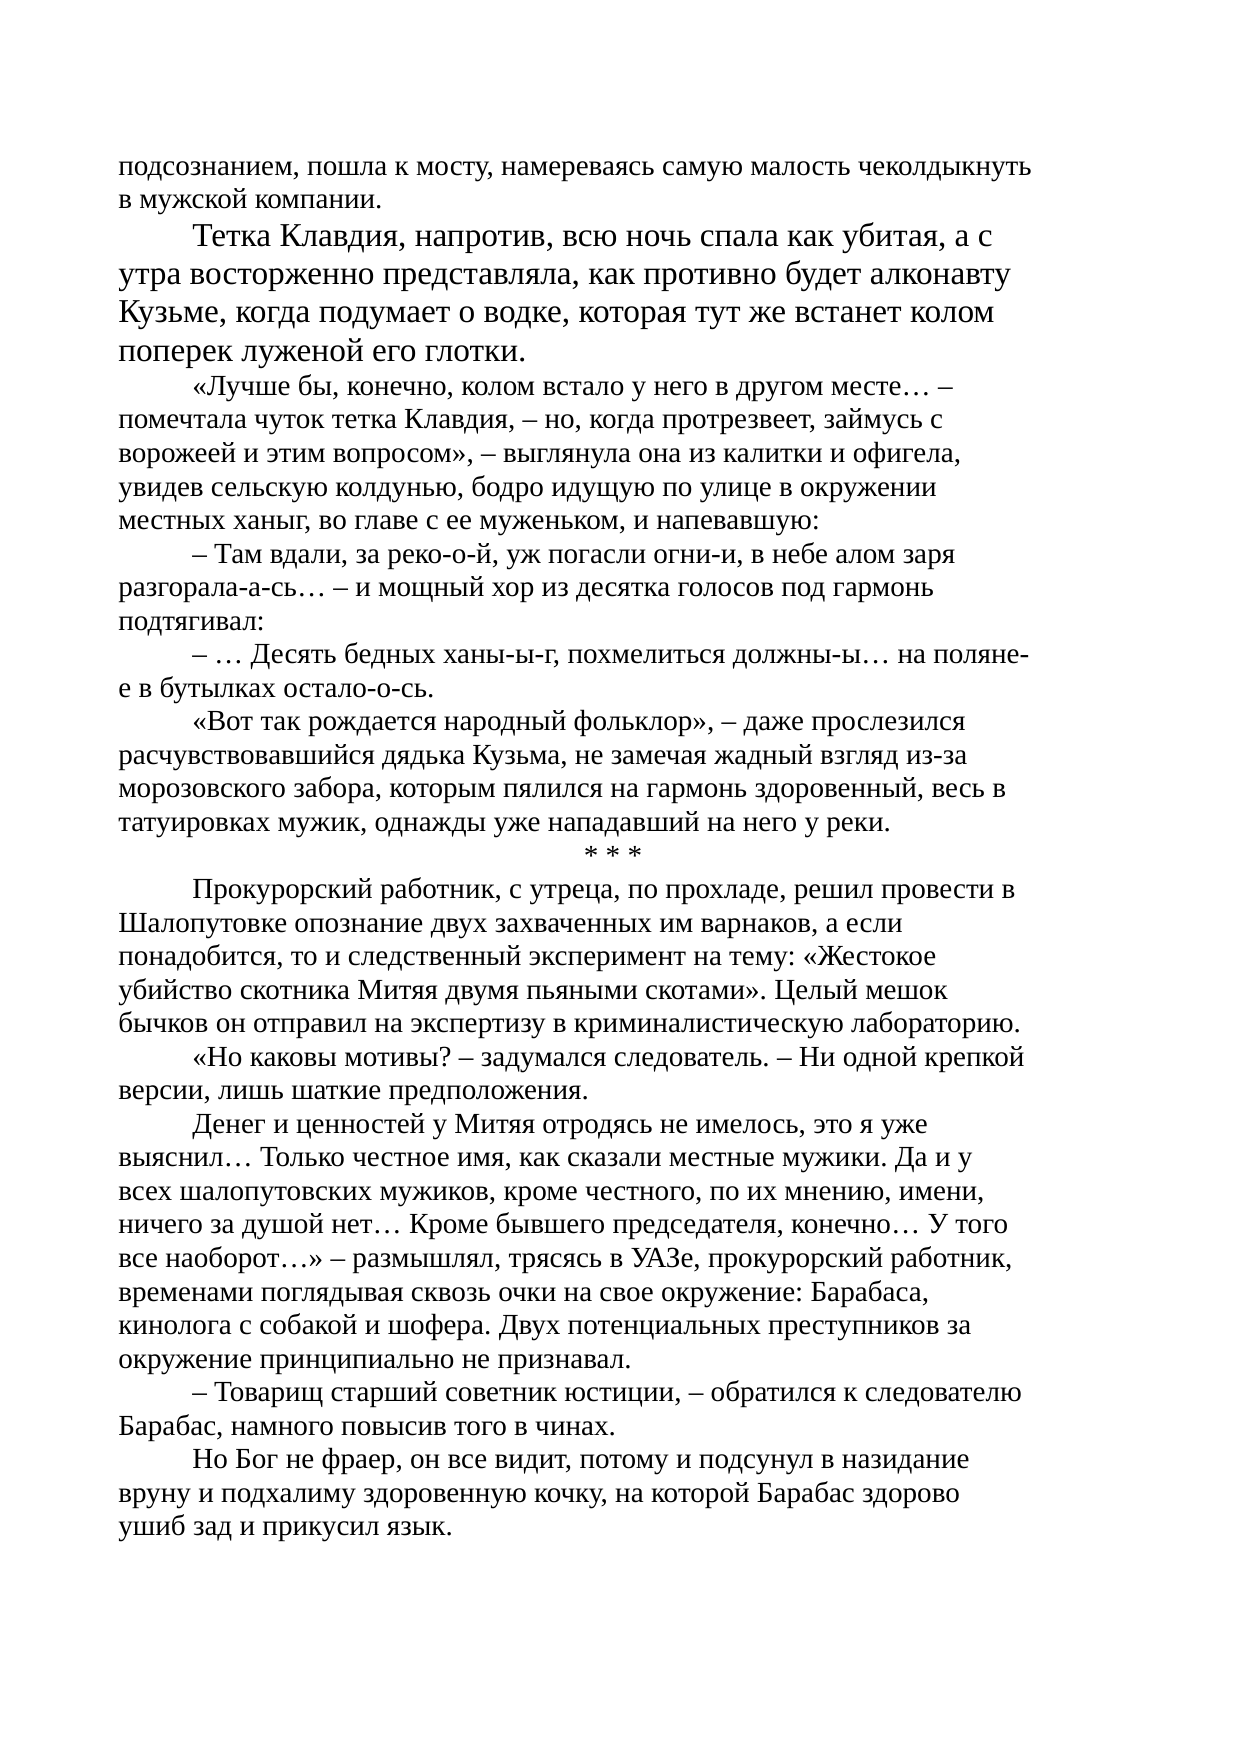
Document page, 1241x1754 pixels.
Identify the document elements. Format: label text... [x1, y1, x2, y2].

text Денег и ценностей у Митяя отродясь не имелось, это я уже выяснил… Только честное имя, как сказали местные мужики. Да и у всех шалопутовских мужиков, кроме честного, по их мнению, имени, ничего за душой нет… Кроме бывшего председателя, конечно… У того все наоборот…» – размышлял, трясясь в УАЗе, прокурорский работник, временами поглядывая сквозь очки на свое окружение: Барабаса, кинолога с собакой и шофера. Двух потенциальных преступников за окружение принципиально не признавал. [118, 1106, 1033, 1374]
text «Лучше бы, конечно, колом встало у него в другом месте… – помечтала чуток тетка Клавдия, – но, когда протрезвеет, займусь с ворожеей и этим вопросом», – выглянула она из калитки и офигела, увидев сельскую колдунью, бодро идущую по улице в окружении местных ханыг, во главе с ее муженьком, и напевавшую: [118, 368, 1033, 536]
text – Там вдали, за реко-о-й, уж погасли огни-и, в небе алом заря разгорала-а-сь… – и мощный хор из десятка голосов под гармонь подтягивал: [118, 536, 1033, 636]
text – Товарищ старший советник юстиции, – обратился к следователю Барабас, намного повысив того в чинах. [118, 1374, 1033, 1441]
text – … Десять бедных ханы-ы-г, похмелиться должны-ы… на поляне-е в бутылках остало-о-сь. [118, 636, 1033, 703]
text Тетка Клавдия, напротив, всю ночь спала как убитая, а с утра восторженно представляла, как противно будет алконавту Кузьме, когда подумает о водке, которая тут же встанет колом поперек луженой его глотки. [118, 215, 1033, 368]
text «Но каковы мотивы? – задумался следователь. – Ни одной крепкой версии, лишь шаткие предположения. [118, 1039, 1033, 1106]
text подсознанием, пошла к мосту, намереваясь самую малость чеколдыкнуть в мужской компании. [118, 148, 1033, 215]
subtitle * * * [118, 838, 1033, 871]
text Прокурорский работник, с утреца, по прохладе, решил провести в Шалопутовке опознание двух захваченных им варнаков, а если понадобится, то и следственный эксперимент на тему: «Жестокое убийство скотника Митяя двумя пьяными скотами». Целый мешок бычков он отправил на экспертизу в криминалистическую лабораторию. [118, 871, 1033, 1039]
text Но Бог не фраер, он все видит, потому и подсунул в назидание вруну и подхалиму здоровенную кочку, на которой Барабас здорово ушиб зад и прикусил язык. [118, 1441, 1033, 1542]
text «Вот так рождается народный фольклор», – даже прослезился расчувствовавшийся дядька Кузьма, не замечая жадный взгляд из-за морозовского забора, которым пялился на гармонь здоровенный, весь в татуировках мужик, однажды уже нападавший на него у реки. [118, 703, 1033, 838]
